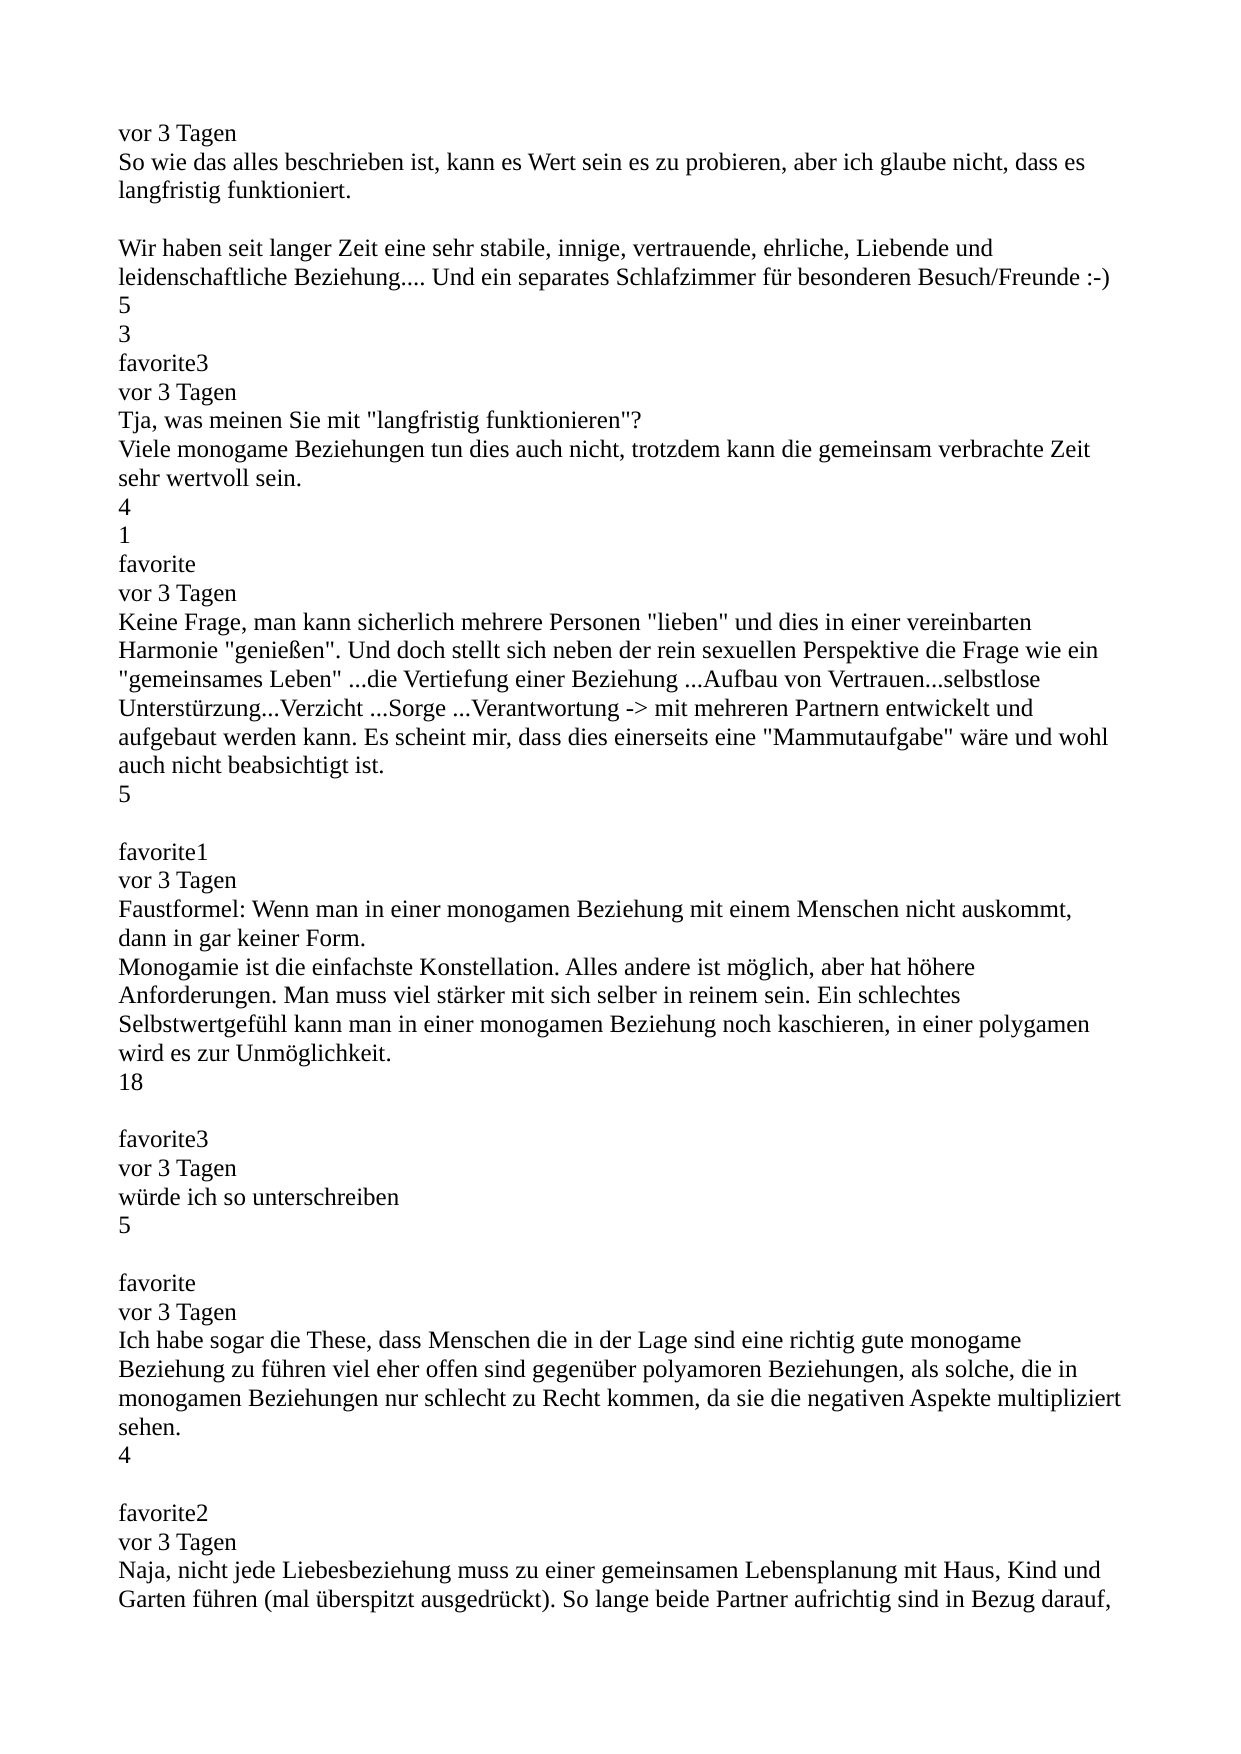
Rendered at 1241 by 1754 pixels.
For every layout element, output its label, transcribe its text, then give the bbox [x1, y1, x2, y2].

text Viele monogame Beziehungen tun dies auch nicht, trotzdem kann die gemeinsam verbrachte Zeit sehr wertvoll sein. [118, 434, 1122, 492]
text favorite [118, 1268, 1122, 1297]
text 18 [118, 1067, 1122, 1096]
text 1 [118, 521, 1122, 549]
text favorite1 [118, 837, 1122, 866]
text vor 3 Tagen [118, 118, 1122, 147]
text 3 [118, 319, 1122, 348]
text favorite3 [118, 1124, 1122, 1153]
text So wie das alles beschrieben ist, kann es Wert sein es zu probieren, aber ich glaube nicht, dass es langfristig funktioniert. [118, 147, 1122, 204]
text Naja, nicht jede Liebesbeziehung muss zu einer gemeinsamen Lebensplanung mit Haus, Kind und Garten führen (mal überspitzt ausgedrückt). So lange beide Partner aufrichtig sind in Bezug darauf, [118, 1556, 1122, 1613]
text 5 [118, 291, 1122, 319]
text 5 [118, 1211, 1122, 1239]
text Keine Frage, man kann sicherlich mehrere Personen "lieben" und dies in einer vereinbarten Harmonie "genießen". Und doch stellt sich neben der rein sexuellen Perspektive die Frage wie ein "gemeinsames Leben" ...die Vertiefung einer Beziehung ...Aufbau von Vertrauen...selbstlose Unterstürzung...Verzicht ...Sorge ...Verantwortung -> mit mehreren Partnern entwickelt und aufgebaut werden kann. Es scheint mir, dass dies einerseits eine "Mammutaufgabe" wäre und wohl auch nicht beabsichtigt ist. [118, 607, 1122, 779]
text würde ich so unterschreiben [118, 1182, 1122, 1211]
text vor 3 Tagen [118, 1153, 1122, 1182]
text 4 [118, 492, 1122, 521]
text Tja, was meinen Sie mit "langfristig funktionieren"? [118, 406, 1122, 434]
text Faustformel: Wenn man in einer monogamen Beziehung mit einem Menschen nicht auskommt, dann in gar keiner Form. [118, 894, 1122, 952]
text favorite3 [118, 348, 1122, 377]
text vor 3 Tagen [118, 578, 1122, 607]
text Ich habe sogar die These, dass Menschen die in der Lage sind eine richtig gute monogame Beziehung zu führen viel eher offen sind gegenüber polyamoren Beziehungen, als solche, die in monogamen Beziehungen nur schlecht zu Recht kommen, da sie die negativen Aspekte multipliziert sehen. [118, 1326, 1122, 1441]
text 4 [118, 1441, 1122, 1469]
text Monogamie ist die einfachste Konstellation. Alles andere ist möglich, aber hat höhere Anforderungen. Man muss viel stärker mit sich selber in reinem sein. Ein schlechtes Selbstwertgefühl kann man in einer monogamen Beziehung noch kaschieren, in einer polygamen wird es zur Unmöglichkeit. [118, 952, 1122, 1067]
text vor 3 Tagen [118, 1297, 1122, 1326]
text favorite [118, 549, 1122, 578]
text Wir haben seit langer Zeit eine sehr stabile, innige, vertrauende, ehrliche, Liebende und leidenschaftliche Beziehung.... Und ein separates Schlafzimmer für besonderen Besuch/Freunde :-) [118, 233, 1122, 291]
text vor 3 Tagen [118, 377, 1122, 406]
text favorite2 [118, 1498, 1122, 1527]
text vor 3 Tagen [118, 1527, 1122, 1556]
text vor 3 Tagen [118, 866, 1122, 894]
text 5 [118, 779, 1122, 808]
